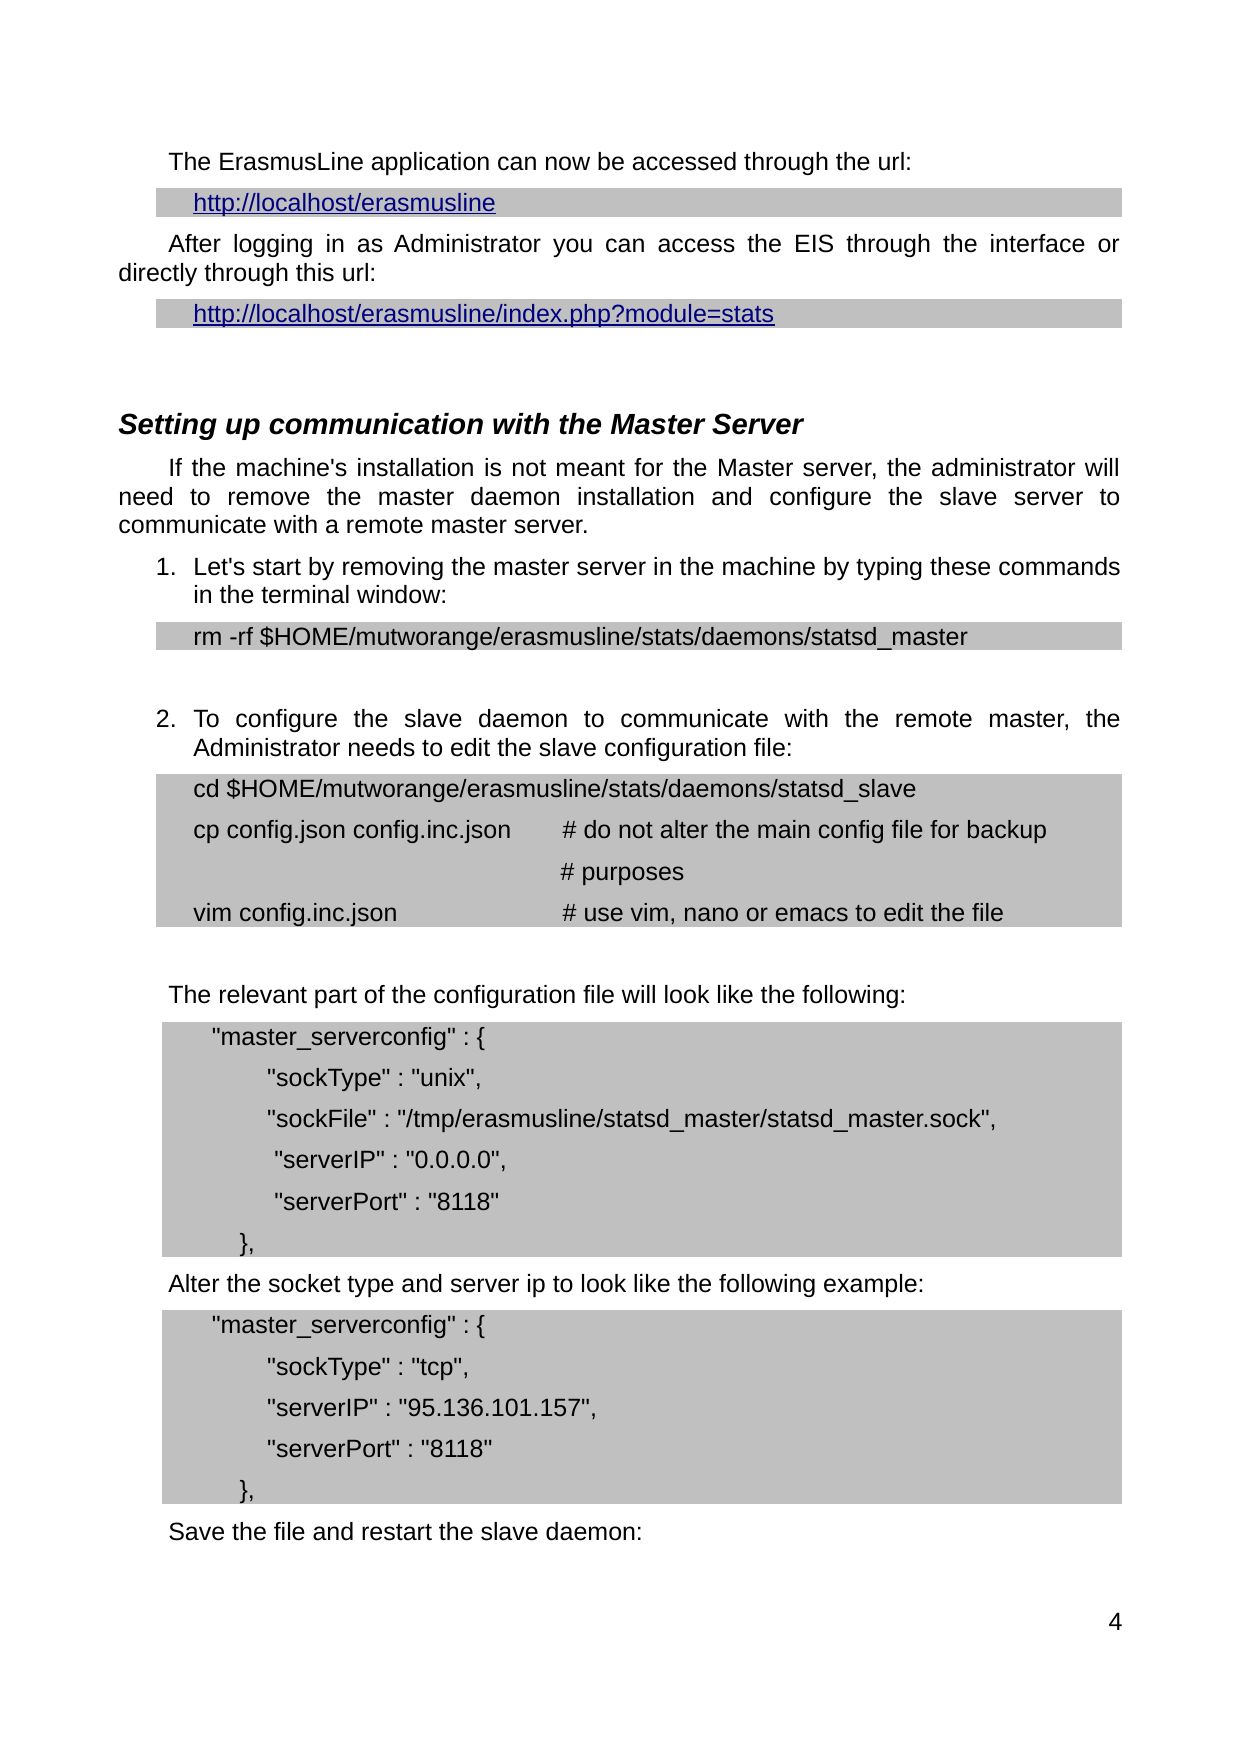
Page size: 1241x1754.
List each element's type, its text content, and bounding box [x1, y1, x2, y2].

text "serverPort" : "8118" [162, 1434, 1122, 1463]
text Save the file and restart the slave daemon: [118, 1517, 1122, 1545]
text "master_serverconfig" : { [162, 1022, 1122, 1050]
list rm -rf $HOME/mutworange/erasmusline/stats/daemons/statsd_master [156, 622, 1122, 650]
list cp config.json config.inc.json # do not alter the main config file for backup [156, 815, 1122, 844]
text }, [162, 1228, 1122, 1257]
subtitle Setting up communication with the Master Server [118, 407, 1122, 440]
text "sockFile" : "/tmp/erasmusline/statsd_master/statsd_master.sock", [162, 1104, 1122, 1133]
list http://localhost/erasmusline [156, 188, 1122, 217]
text Alter the socket type and server ip to look like the following example: [118, 1269, 1122, 1298]
text "sockType" : "unix", [162, 1063, 1122, 1092]
text After logging in as Administrator you can access the EIS through the interface or directly through this url: [118, 229, 1122, 287]
text }, [162, 1475, 1122, 1504]
text "master_serverconfig" : { [162, 1310, 1122, 1339]
text The ErasmusLine application can now be accessed through the url: [118, 147, 1122, 176]
list http://localhost/erasmusline/index.php?module=stats [156, 299, 1122, 328]
text "serverIP" : "95.136.101.157", [162, 1393, 1122, 1422]
list Let's start by removing the master server in the machine by typing these commands in the terminal window: [156, 552, 1122, 609]
list To configure the slave daemon to communicate with the remote master, the Administrator needs to edit the slave configuration file: [156, 704, 1122, 762]
text "sockType" : "tcp", [162, 1352, 1122, 1380]
text The relevant part of the configuration file will look like the following: [118, 980, 1122, 1009]
list vim config.inc.json # use vim, nano or emacs to edit the file [156, 898, 1122, 927]
list cd $HOME/mutworange/erasmusline/stats/daemons/statsd_slave [156, 774, 1122, 803]
text If the machine's installation is not meant for the Master server, the administrator will need to remove the master daemon installation and configure the slave server to communicate with a remote master server. [118, 453, 1122, 539]
text "serverPort" : "8118" [162, 1187, 1122, 1215]
text "serverIP" : "0.0.0.0", [162, 1145, 1122, 1174]
list # purposes [156, 857, 1122, 885]
